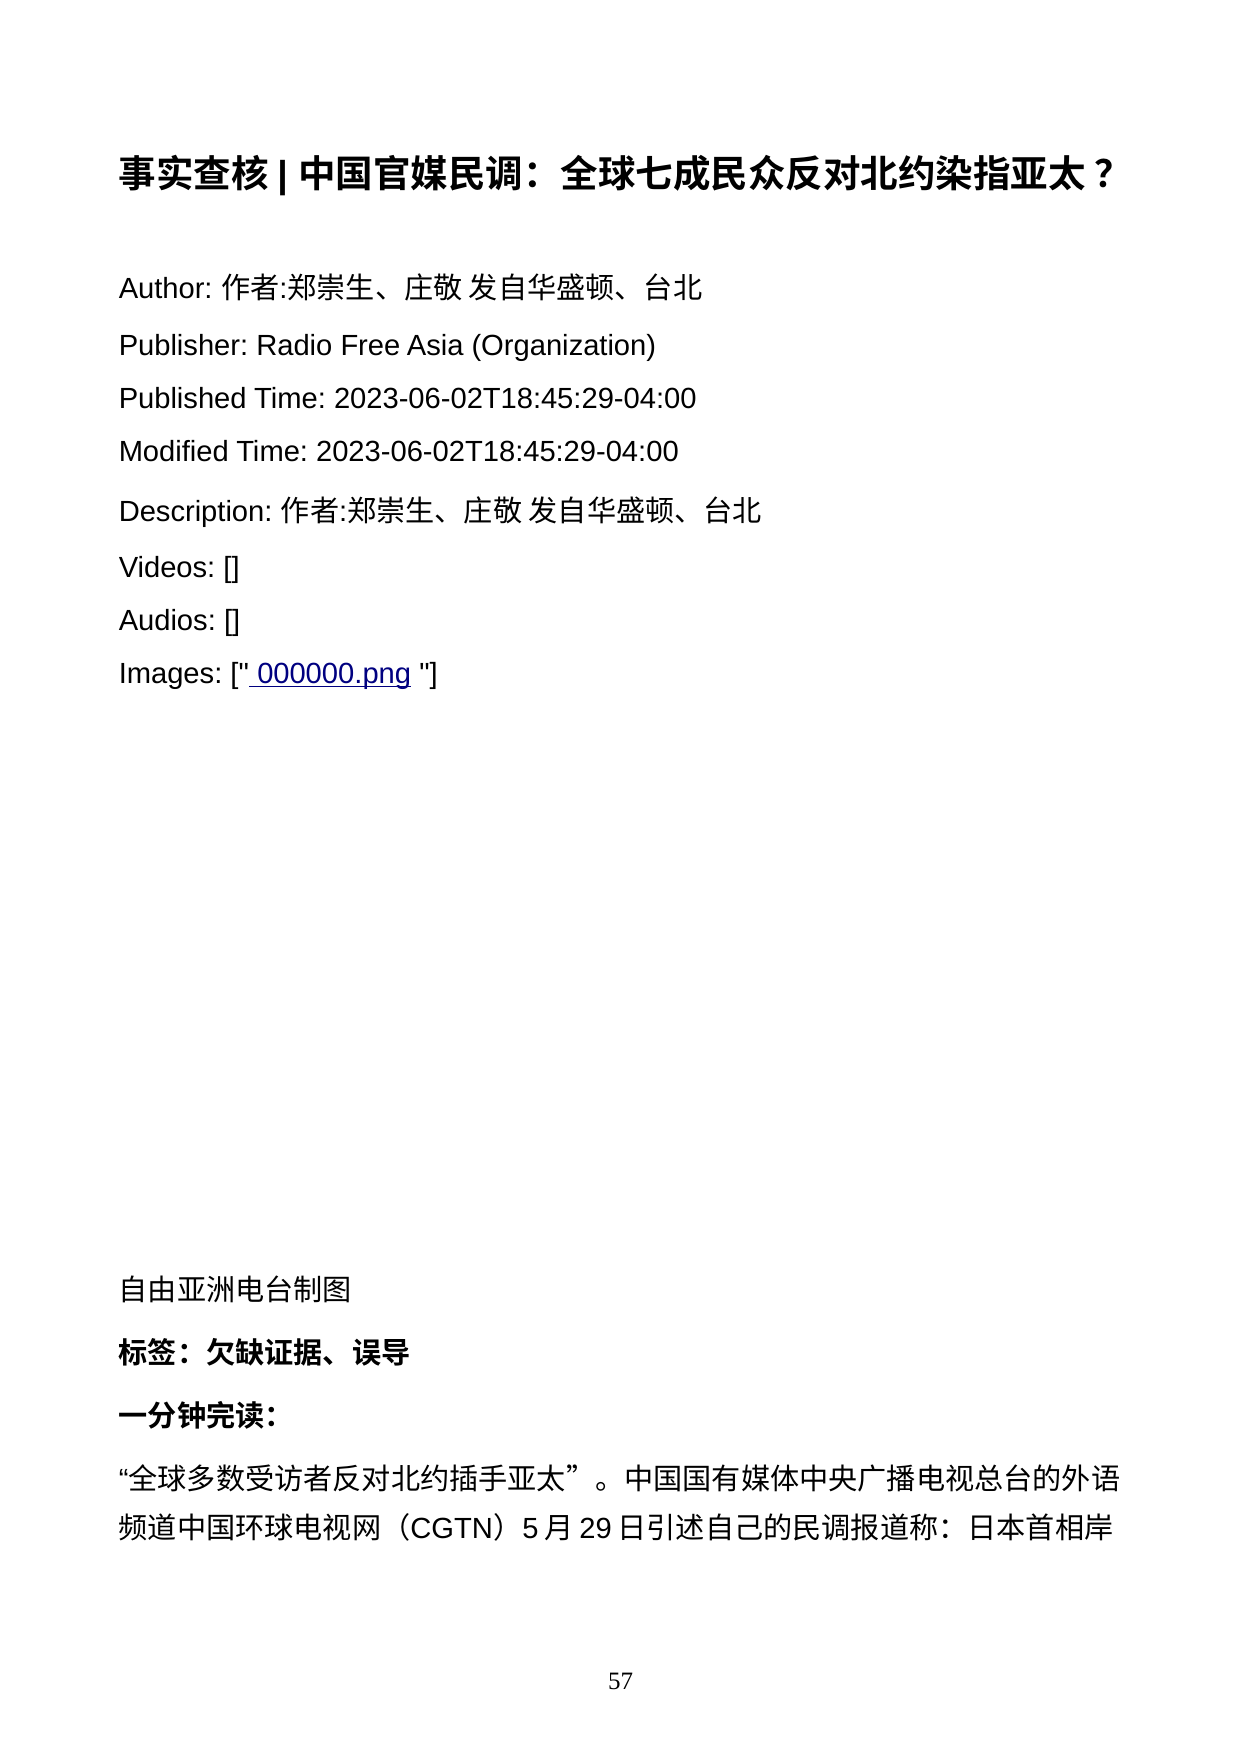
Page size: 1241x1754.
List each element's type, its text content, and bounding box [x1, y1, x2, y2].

text 一分钟完读： [118, 1393, 1122, 1435]
text “全球多数受访者反对北约插手亚太”。中国国有媒体中央广播电视总台的外语频道中国环球电视网（CGTN）5月29日引述自己的民调报道称：日本首相岸 [118, 1456, 1122, 1547]
text 标签：欠缺证据、误导 [118, 1329, 1122, 1372]
text Author: 作者:郑崇生、庄敬 发自华盛顿、台北 [118, 264, 1122, 307]
text Publisher: Radio Free Asia (Organization) [118, 328, 1122, 361]
text Videos: [] [118, 550, 1122, 584]
text Published Time: 2023-06-02T18:45:29-04:00 [118, 381, 1122, 414]
text Modified Time: 2023-06-02T18:45:29-04:00 [118, 434, 1122, 467]
subtitle 事实查核 | 中国官媒民调：全球七成民众反对北约染指亚太 ？ [118, 143, 1122, 252]
text Description: 作者:郑崇生、庄敬 发自华盛顿、台北 [118, 487, 1122, 529]
text Images: [" 000000.png "] [118, 656, 1122, 690]
text 自由亚洲电台制图 [118, 709, 1122, 1309]
text Audios: [] [118, 603, 1122, 637]
